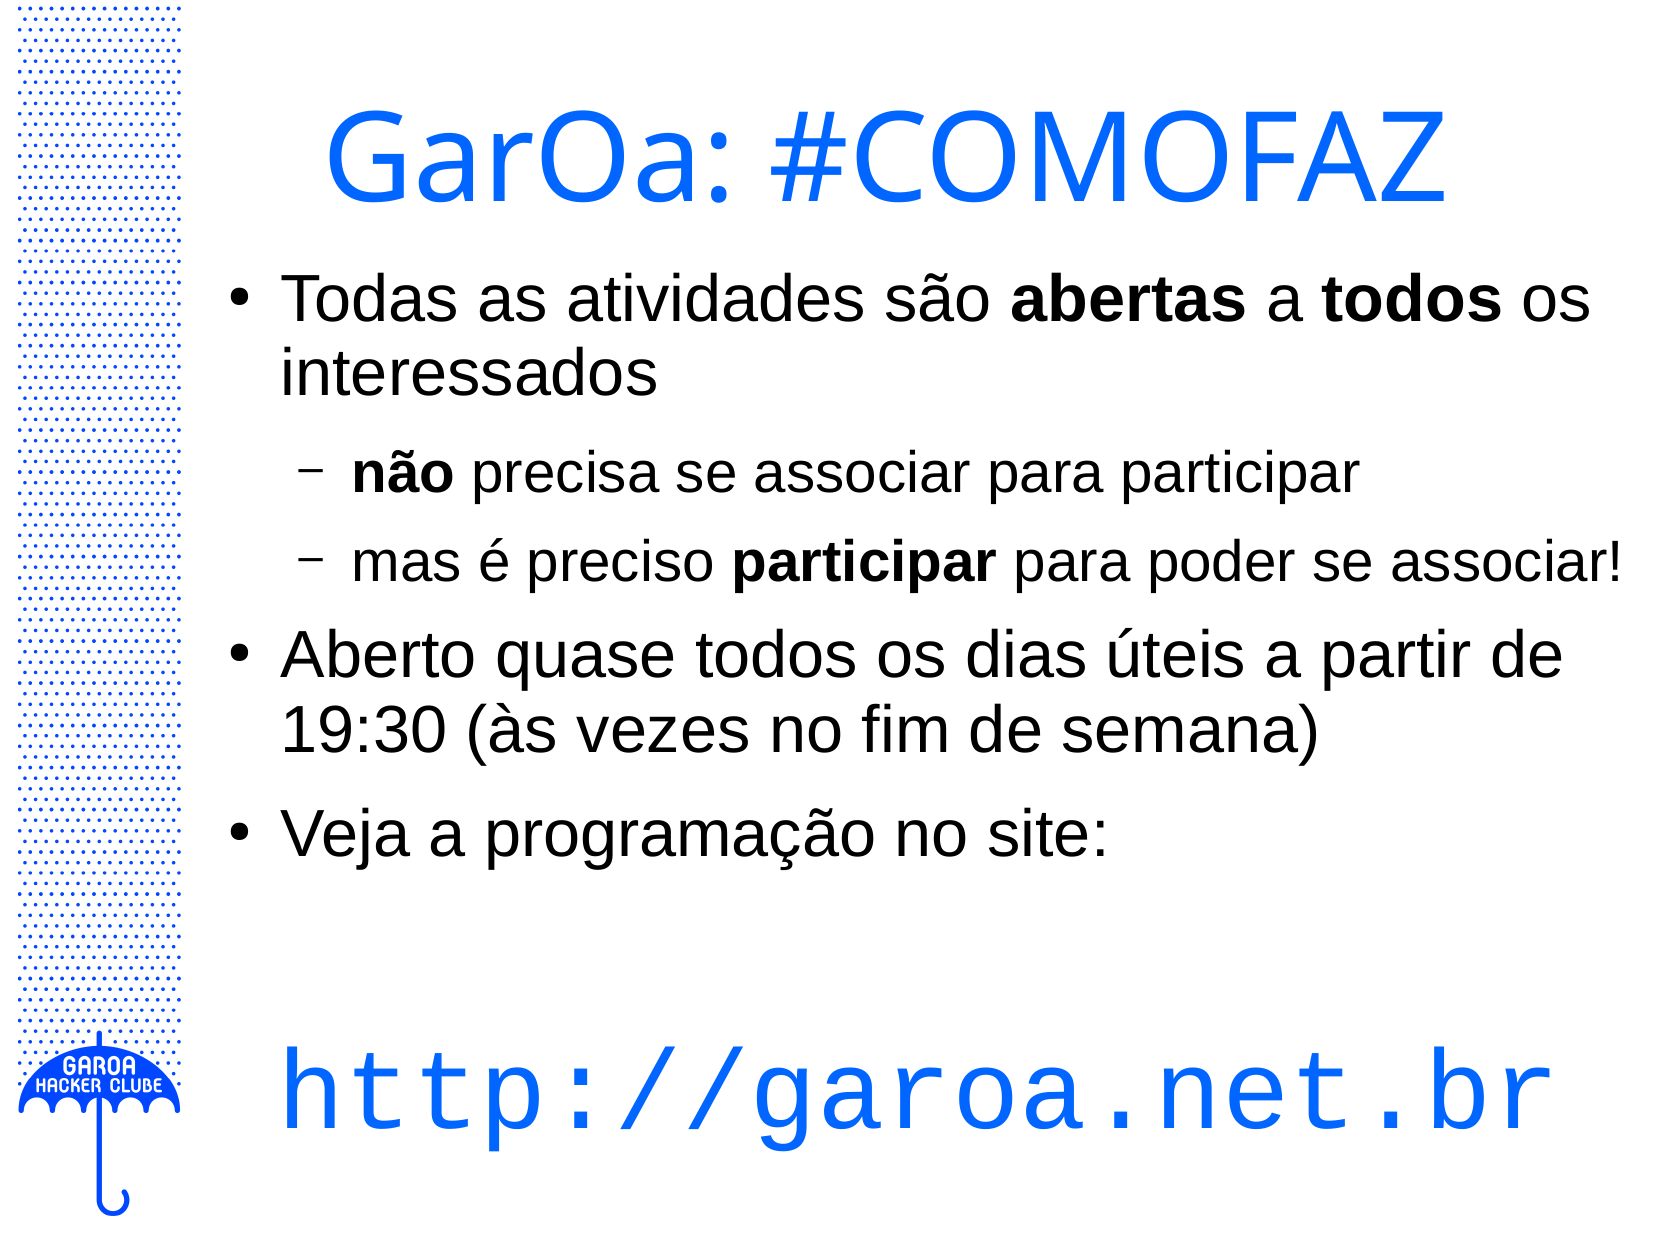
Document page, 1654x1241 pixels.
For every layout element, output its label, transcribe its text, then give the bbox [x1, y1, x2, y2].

picture [17, 0, 181, 1216]
text_box http://garoa.net.br [262, 1027, 1576, 1171]
title GarOa: #COMOFAZ [141, 49, 1630, 257]
list Todas as atividades são abertas a todos os interessados não precisa se associar para participar mas é preciso participar para poder se associar! Aberto quase todos os dias úteis a partir de 19:30 (às vezes no fim de semana) Veja a programação no site: [210, 260, 1636, 1021]
